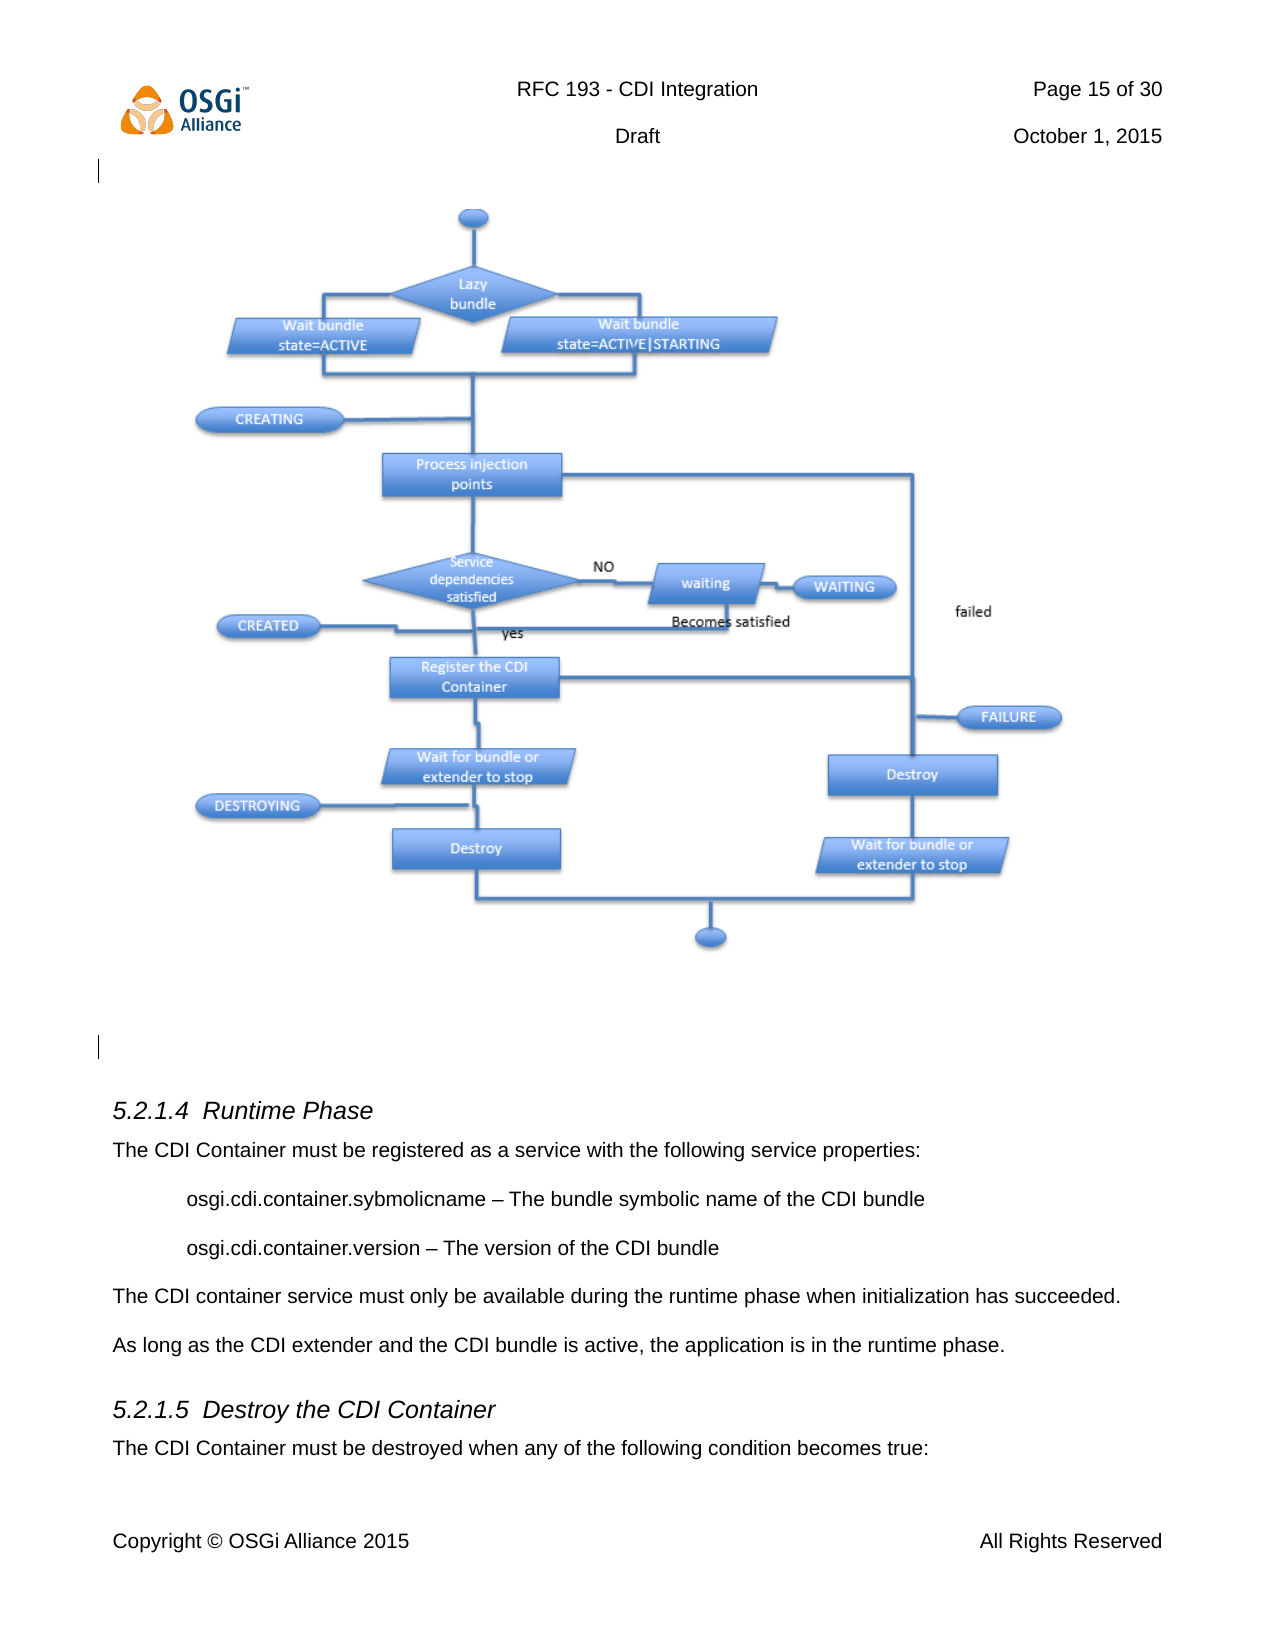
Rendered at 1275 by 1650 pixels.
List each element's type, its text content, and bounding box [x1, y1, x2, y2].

subtitle Destroy the CDI Container [112, 1395, 1162, 1423]
text The CDI Container must be destroyed when any of the following condition becomes true: [112, 1436, 1162, 1460]
text The CDI container service must only be available during the runtime phase when initialization has succeeded. [112, 1284, 1162, 1308]
picture [138, 209, 1121, 986]
text As long as the CDI extender and the CDI bundle is active, the application is in the runtime phase. [112, 1333, 1162, 1357]
text The CDI Container must be registered as a service with the following service properties: [112, 1137, 1162, 1161]
list osgi.cdi.container.sybmolicname – The bundle symbolic name of the CDI bundle [149, 1186, 1162, 1210]
subtitle Runtime Phase [112, 1096, 1162, 1125]
list osgi.cdi.container.version – The version of the CDI bundle [149, 1235, 1162, 1259]
picture [113, 78, 257, 142]
